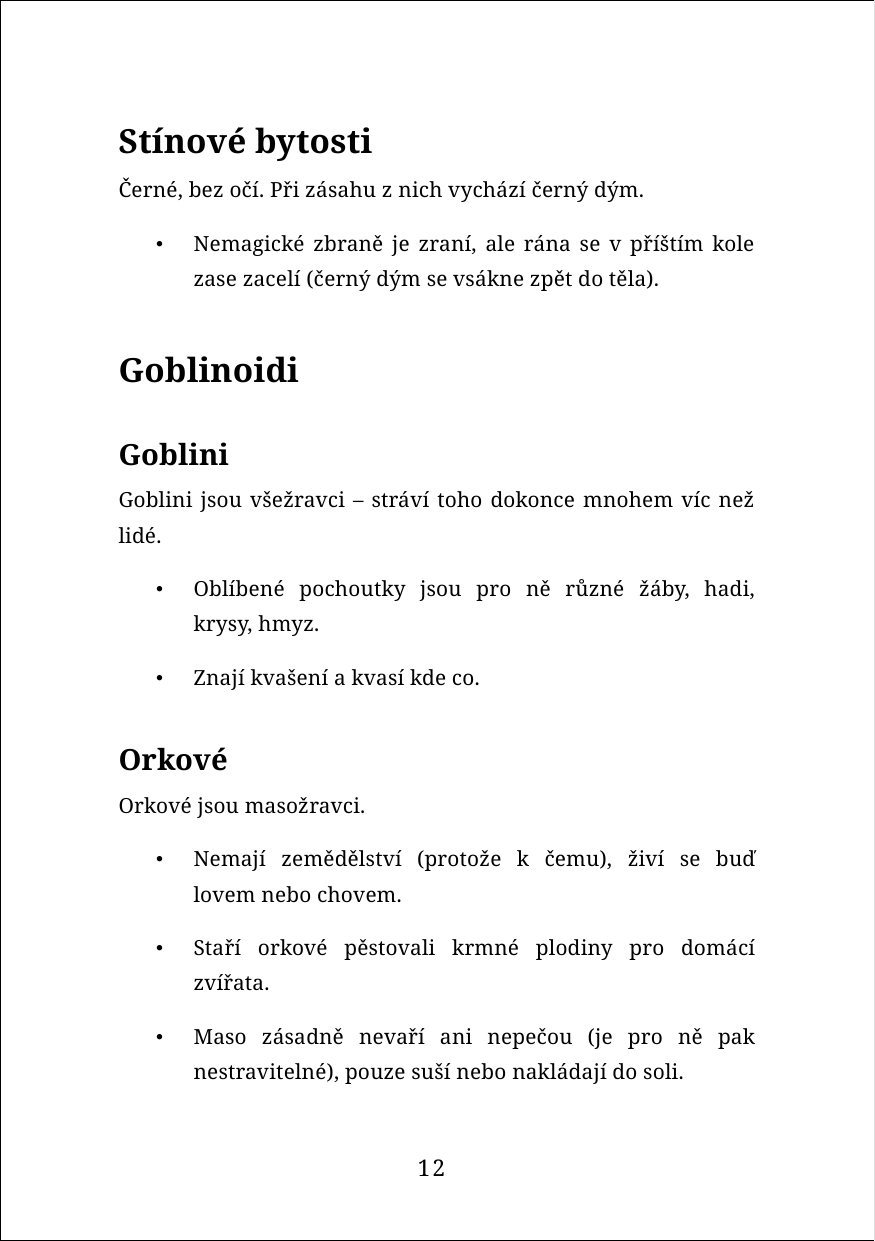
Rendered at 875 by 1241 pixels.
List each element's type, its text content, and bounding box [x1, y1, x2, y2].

list Nemají zemědělství (protože k čemu), živí se buď lovem nebo chovem. [156, 844, 756, 908]
subtitle Stínové bytosti [118, 118, 756, 164]
subtitle Goblini [118, 434, 756, 473]
subtitle Orkové [118, 739, 756, 779]
list Staří orkové pěstovali krmné plodiny pro domácí zvířata. [156, 933, 756, 997]
text Černé, bez očí. Při zásahu z nich vychází černý dým. [118, 175, 756, 204]
text Orkové jsou masožravci. [118, 791, 756, 819]
list Nemagické zbraně je zraní, ale rána se v příštím kole zase zacelí (černý dým se vsákne zpět do těla). [156, 229, 756, 293]
list Maso zásadně nevaří ani nepečou (je pro ně pak nestravitelné), pouze suší nebo nakládají do soli. [156, 1022, 756, 1086]
text Goblini jsou všežravci – stráví toho dokonce mnohem víc než lidé. [118, 485, 756, 549]
list Oblíbené pochoutky jsou pro ně různé žáby, hadi, krysy, hmyz. [156, 574, 756, 638]
subtitle Goblinoidi [118, 347, 756, 392]
list Znají kvašení a kvasí kde co. [156, 663, 756, 691]
